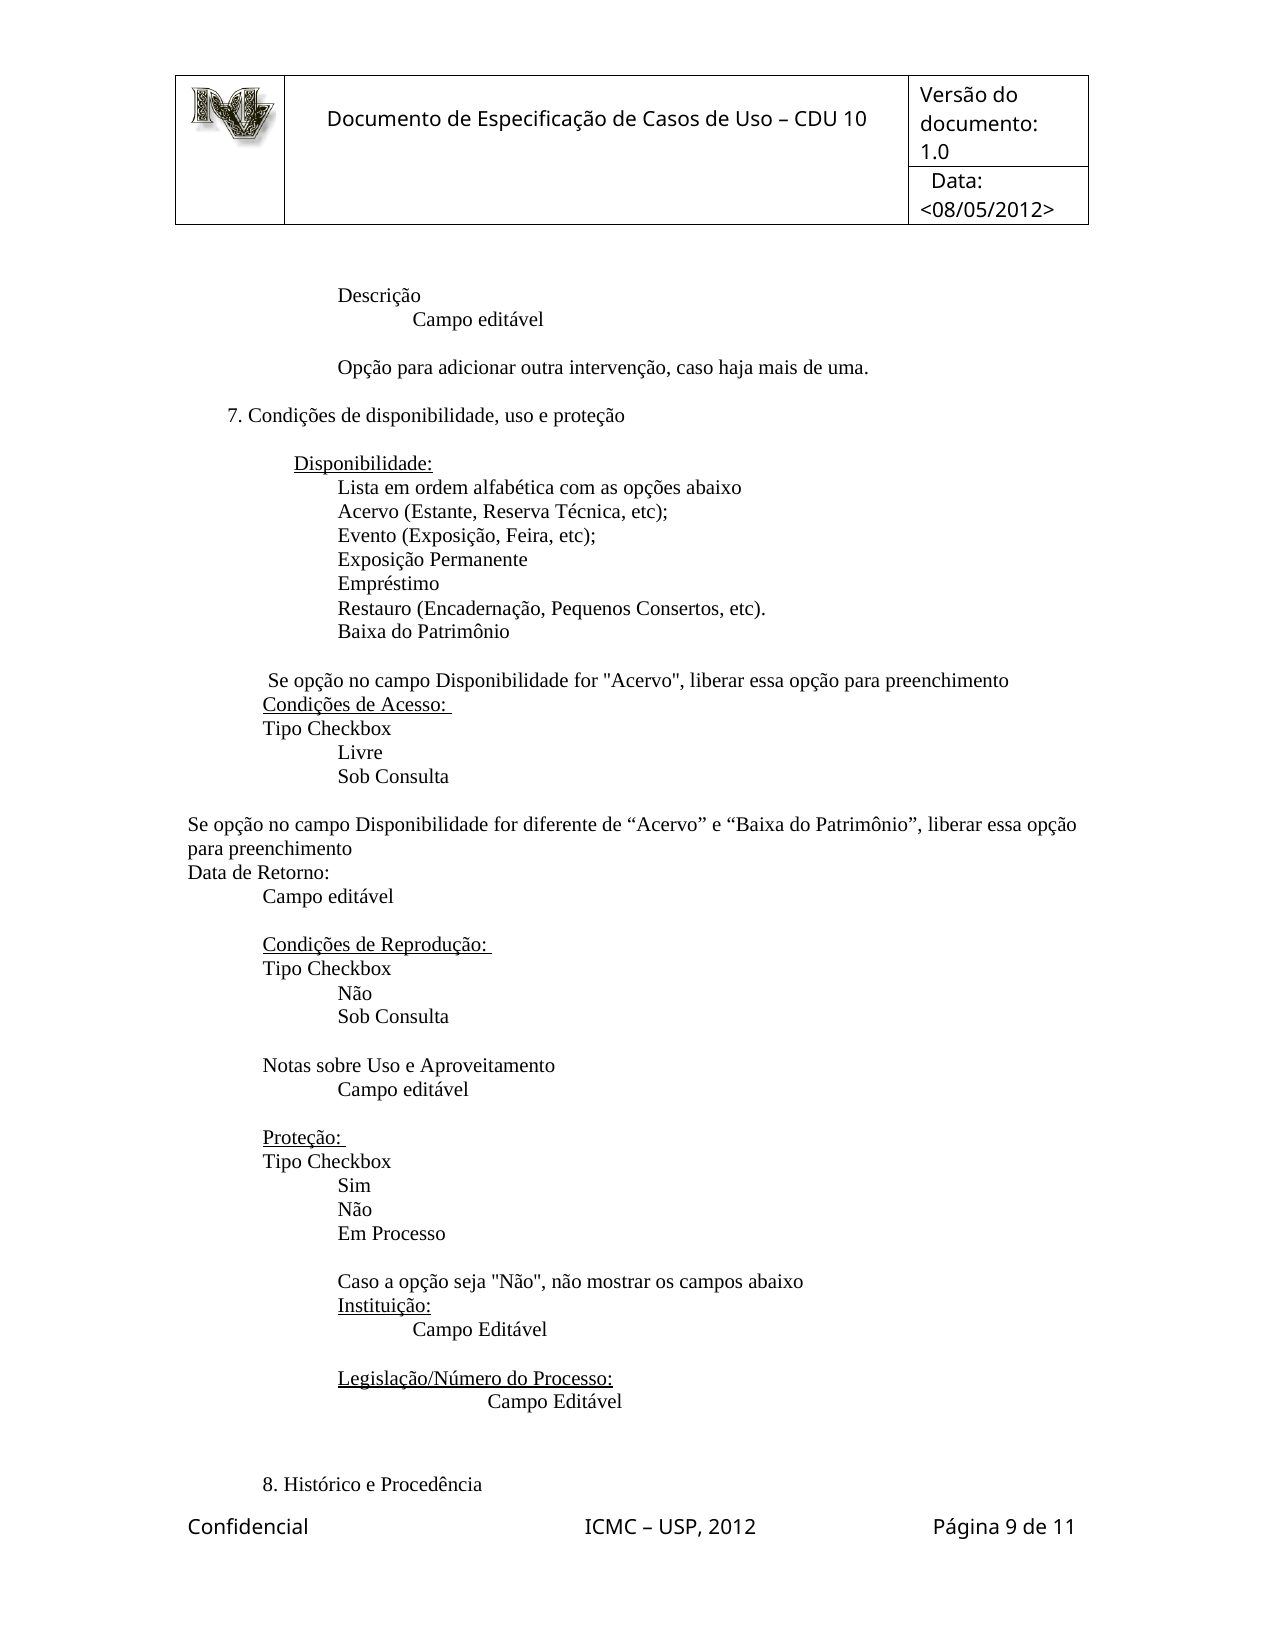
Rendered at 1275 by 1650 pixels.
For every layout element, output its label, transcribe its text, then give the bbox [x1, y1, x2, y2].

text Sob Consulta [187, 764, 1087, 788]
text Evento (Exposição, Feira, etc); [187, 523, 1087, 547]
text Tipo Checkbox [187, 716, 1087, 740]
text Exposição Permanente [187, 547, 1087, 571]
text Não [187, 1197, 1087, 1221]
text Condições de Acesso: [187, 692, 1087, 716]
text Descrição [294, 283, 1087, 307]
list 8. Histórico e Procedência [225, 1472, 1087, 1496]
text Acervo (Estante, Reserva Técnica, etc); [187, 499, 1087, 523]
list Lista em ordem alfabética com as opções abaixo [300, 475, 1087, 499]
text Caso a opção seja ''Não'', não mostrar os campos abaixo [187, 1269, 1087, 1293]
text Se opção no campo Disponibilidade for ''Acervo'', liberar essa opção para preenchimento [187, 668, 1087, 692]
text Proteção: [187, 1125, 1087, 1149]
text Se opção no campo Disponibilidade for diferente de “Acervo” e “Baixa do Patrimônio”, liberar essa opção para preenchimento [187, 812, 1087, 860]
text Legislação/Número do Processo: [187, 1365, 1087, 1389]
text Campo Editável [187, 1389, 1087, 1413]
text Tipo Checkbox [187, 1149, 1087, 1173]
text Sim [187, 1173, 1087, 1197]
text Tipo Checkbox [187, 956, 1087, 980]
text Sob Consulta [187, 1004, 1087, 1028]
text Baixa do Patrimônio [187, 619, 1087, 643]
text Livre [187, 740, 1087, 764]
text Campo editável [187, 884, 1087, 908]
text 7. Condições de disponibilidade, uso e proteção [227, 403, 1087, 427]
picture [186, 76, 277, 151]
text Campo editável [187, 1077, 1087, 1101]
text Opção para adicionar outra intervenção, caso haja mais de uma. [294, 355, 1087, 379]
text Data de Retorno: [187, 860, 1087, 884]
text Empréstimo [187, 571, 1087, 595]
text Condições de Reprodução: [187, 932, 1087, 956]
text Campo Editável [187, 1317, 1087, 1341]
list Disponibilidade: [294, 451, 1087, 475]
text Campo editável [294, 307, 1087, 331]
text Não [187, 980, 1087, 1004]
text Em Processo [187, 1221, 1087, 1245]
text Instituição: [187, 1293, 1087, 1317]
text Notas sobre Uso e Aproveitamento [187, 1053, 1087, 1077]
text Restauro (Encadernação, Pequenos Consertos, etc). [187, 595, 1087, 619]
